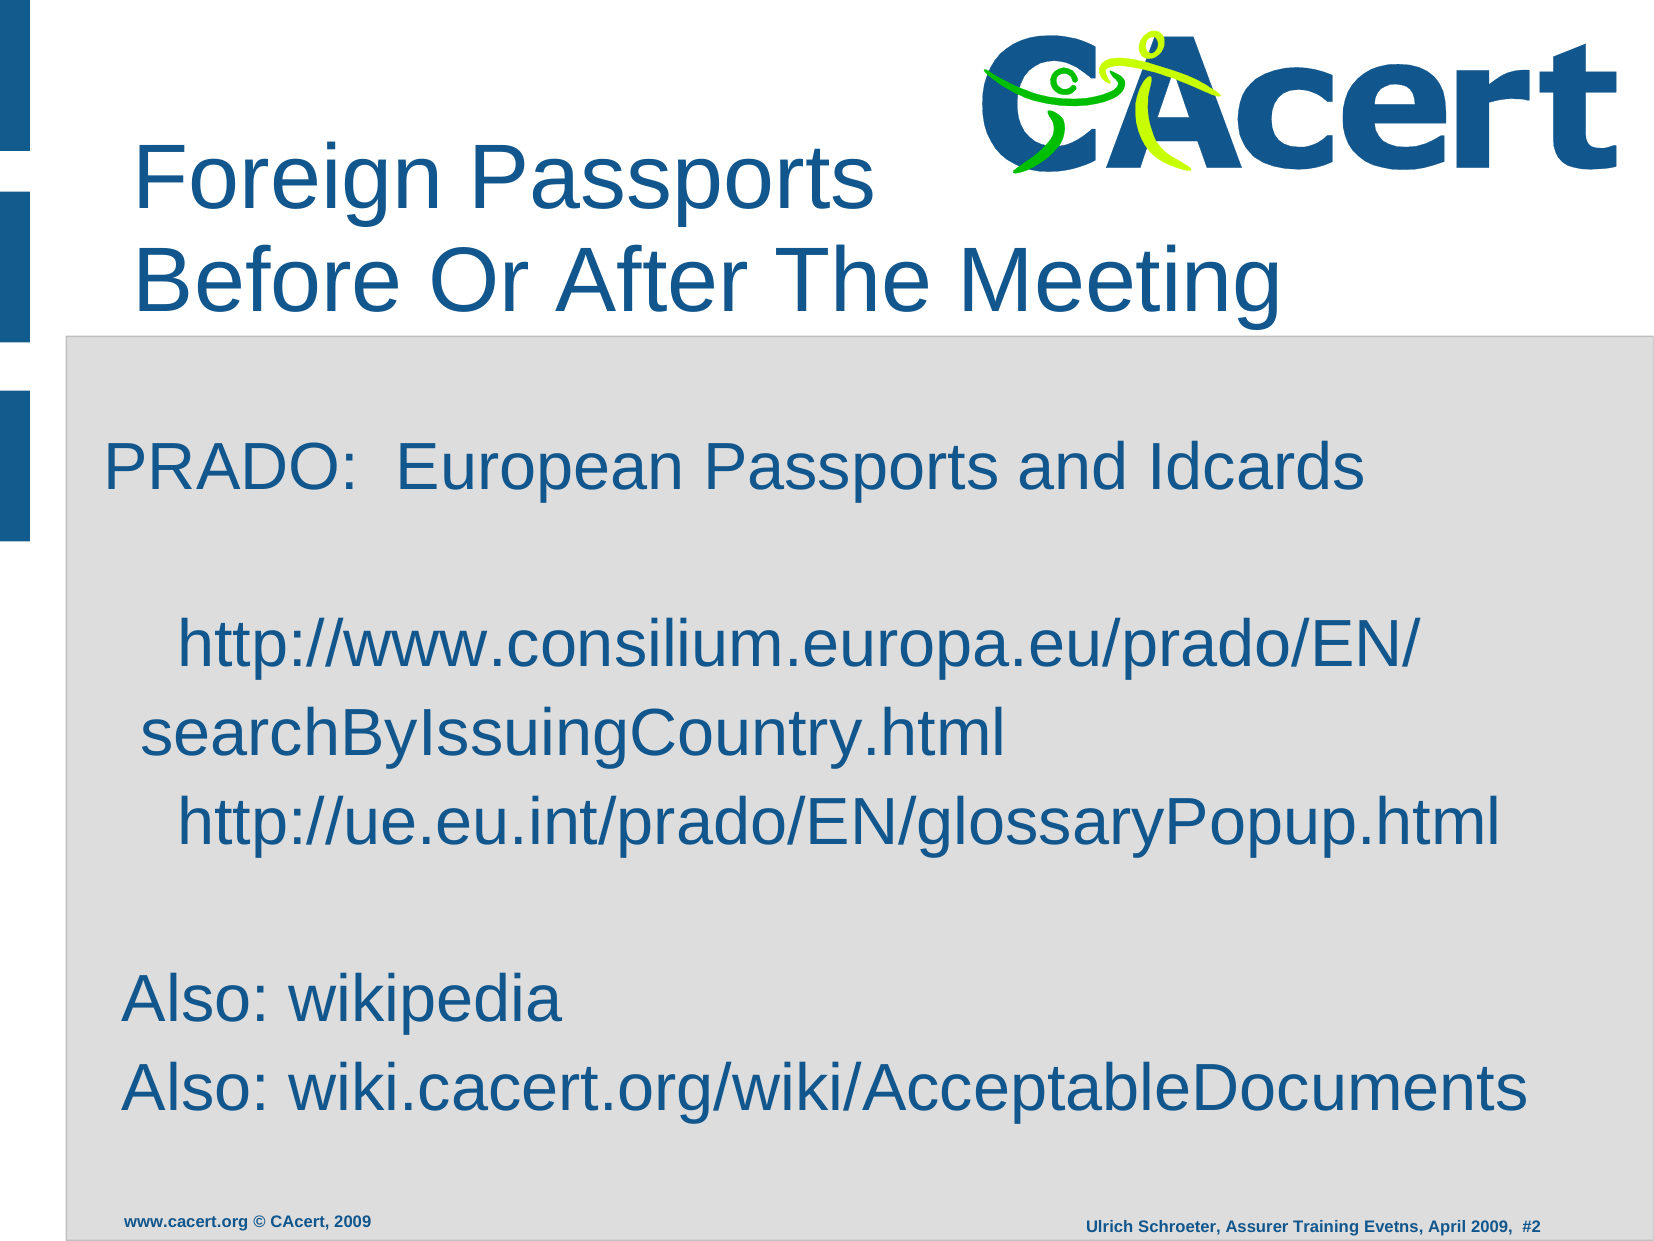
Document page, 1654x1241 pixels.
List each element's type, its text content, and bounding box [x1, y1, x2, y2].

text_box PRADO: European Passports and Idcards http://www.consilium.europa.eu/prado/EN/ searchByIssuingCountry.html http://ue.eu.int/prado/EN/glossaryPopup.html Also: wikipedia Also: wiki.cacert.org/wiki/AcceptableDocuments [88, 407, 1595, 1133]
text_box Foreign Passports Before Or After The Meeting [118, 118, 1301, 344]
